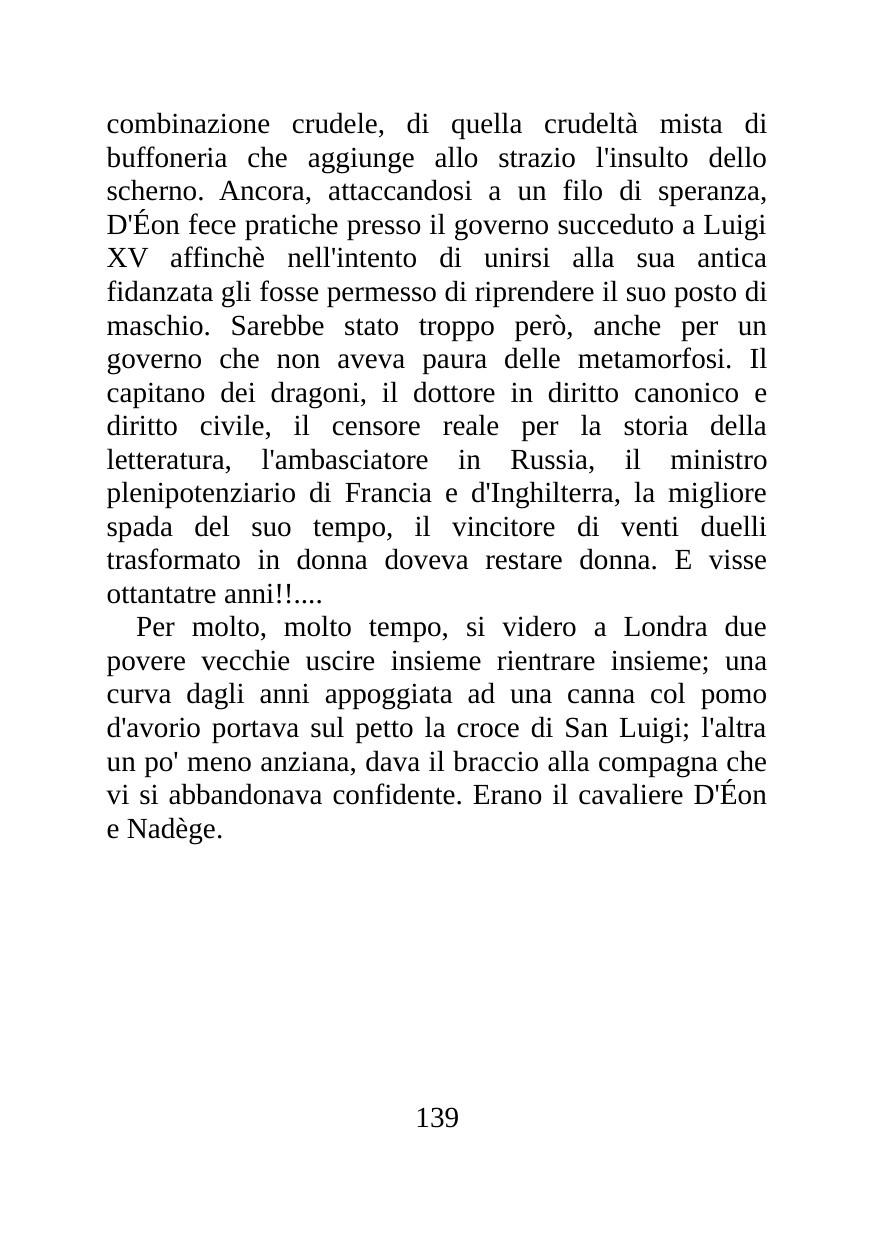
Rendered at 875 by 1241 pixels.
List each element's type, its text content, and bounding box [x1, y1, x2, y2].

text combinazione crudele, di quella crudeltà mista di buffoneria che aggiunge allo strazio l'insulto dello scherno. Ancora, attaccandosi a un filo di speranza, D'Éon fece pratiche presso il governo succeduto a Luigi XV affinchè nell'intento di unirsi alla sua antica fidanzata gli fosse permesso di riprendere il suo posto di maschio. Sarebbe stato troppo però, anche per un governo che non aveva paura delle metamorfosi. Il capitano dei dragoni, il dottore in diritto canonico e diritto civile, il censore reale per la storia della letteratura, l'ambasciatore in Russia, il ministro plenipotenziario di Francia e d'Inghilterra, la migliore spada del suo tempo, il vincitore di venti duelli trasformato in donna doveva restare donna. E visse ottantatre anni!!.... [106, 106, 768, 609]
text Per molto, molto tempo, si videro a Londra due povere vecchie uscire insieme rientrare insieme; una curva dagli anni appoggiata ad una canna col pomo d'avorio portava sul petto la croce di San Luigi; l'altra un po' meno anziana, dava il braccio alla compagna che vi si abbandonava confidente. Erano il cavaliere D'Éon e Nadège. [106, 609, 768, 844]
